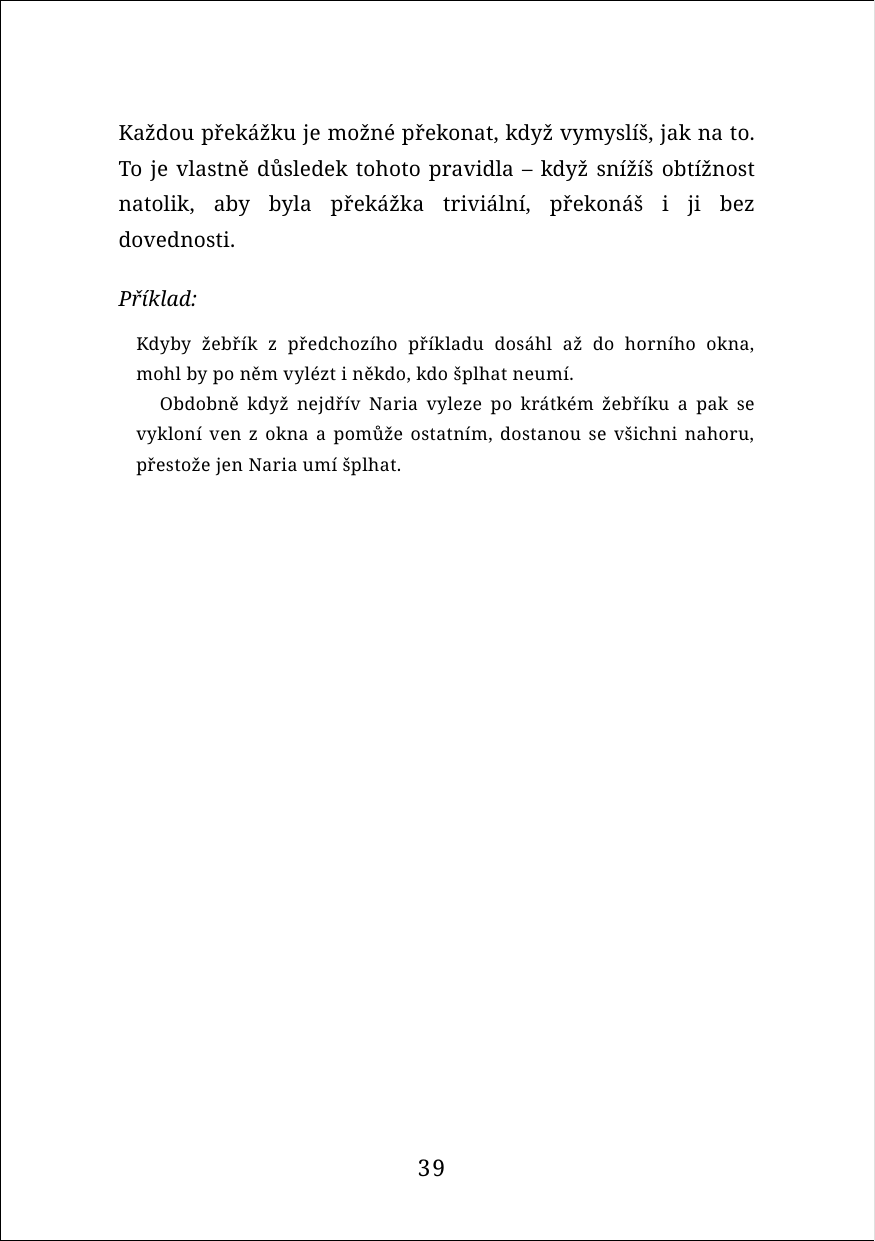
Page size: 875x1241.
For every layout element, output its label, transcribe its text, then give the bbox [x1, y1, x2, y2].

text Kdyby žebřík z předchozího příkladu dosáhl až do horního okna, mohl by po něm vylézt i někdo, kdo šplhat neumí. Obdobně když nejdřív Naria vyleze po krátkém žebříku a pak se vykloní ven z okna a pomůže ostatním, dostanou se všichni nahoru, přestože jen Naria umí šplhat. [136, 331, 756, 476]
text Příklad: [118, 284, 756, 312]
text Každou překážku je možné překonat, když vymyslíš, jak na to. To je vlastně důsledek tohoto pravidla – když snížíš obtížnost natolik, aby byla překážka triviální, překonáš i ji bez dovednosti. [118, 118, 756, 253]
